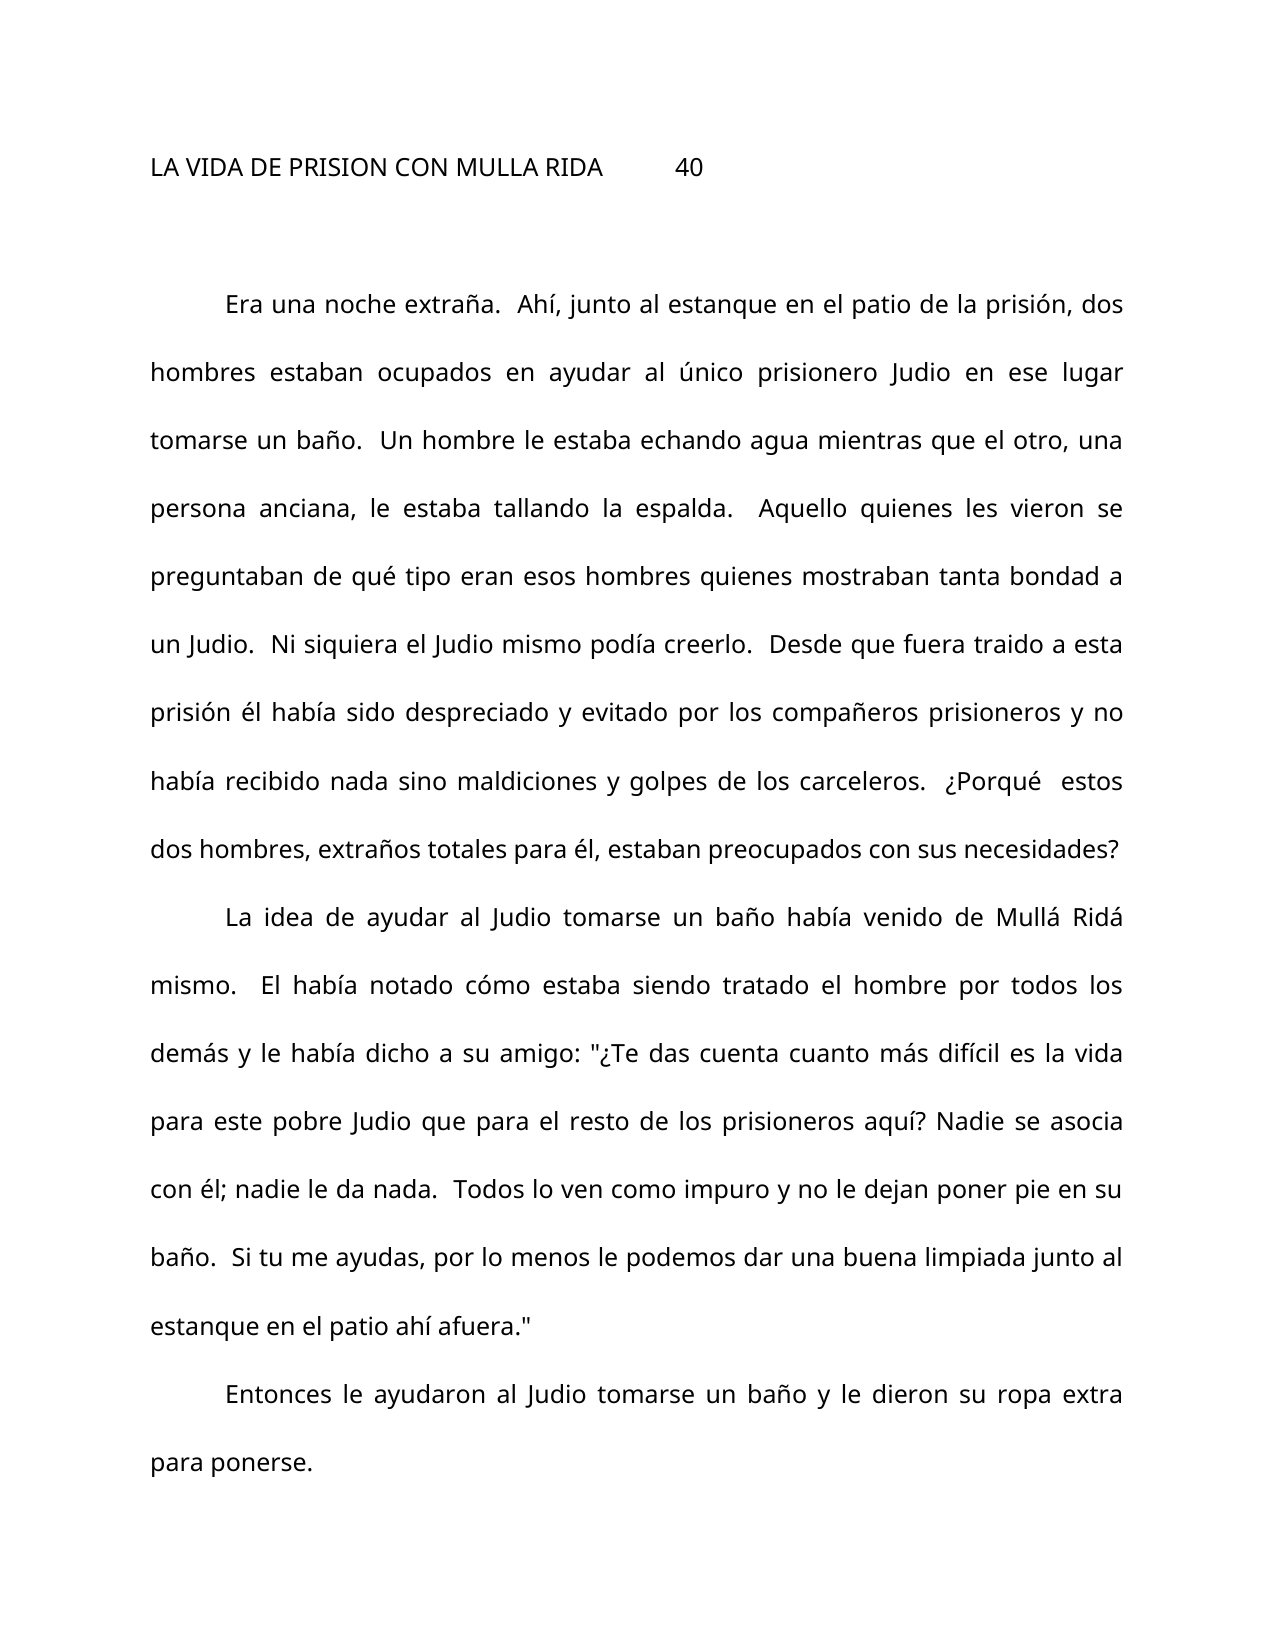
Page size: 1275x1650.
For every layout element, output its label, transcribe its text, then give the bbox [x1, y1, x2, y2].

text LA VIDA DE PRISION CON MULLA RIDA 40 [150, 150, 1125, 184]
text La idea de ayudar al Judio tomarse un baño había venido de Mullá Ridá mismo. El había notado cómo estaba siendo tratado el hombre por todos los demás y le había dicho a su amigo: "¿Te das cuenta cuanto más difícil es la vida para este pobre Judio que para el resto de los prisioneros aquí? Nadie se asocia con él; nadie le da nada. Todos lo ven como impuro y no le dejan poner pie en su baño. Si tu me ayudas, por lo menos le podemos dar una buena limpiada junto al estanque en el patio ahí afuera." [150, 899, 1125, 1342]
text Entonces le ayudaron al Judio tomarse un baño y le dieron su ropa extra para ponerse. [150, 1376, 1125, 1478]
text Era una noche extraña. Ahí, junto al estanque en el patio de la prisión, dos hombres estaban ocupados en ayudar al único prisionero Judio en ese lugar tomarse un baño. Un hombre le estaba echando agua mientras que el otro, una persona anciana, le estaba tallando la espalda. Aquello quienes les vieron se preguntaban de qué tipo eran esos hombres quienes mostraban tanta bondad a un Judio. Ni siquiera el Judio mismo podía creerlo. Desde que fuera traido a esta prisión él había sido despreciado y evitado por los compañeros prisioneros y no había recibido nada sino maldiciones y golpes de los carceleros. ¿Porqué estos dos hombres, extraños totales para él, estaban preocupados con sus necesidades? [150, 286, 1125, 865]
